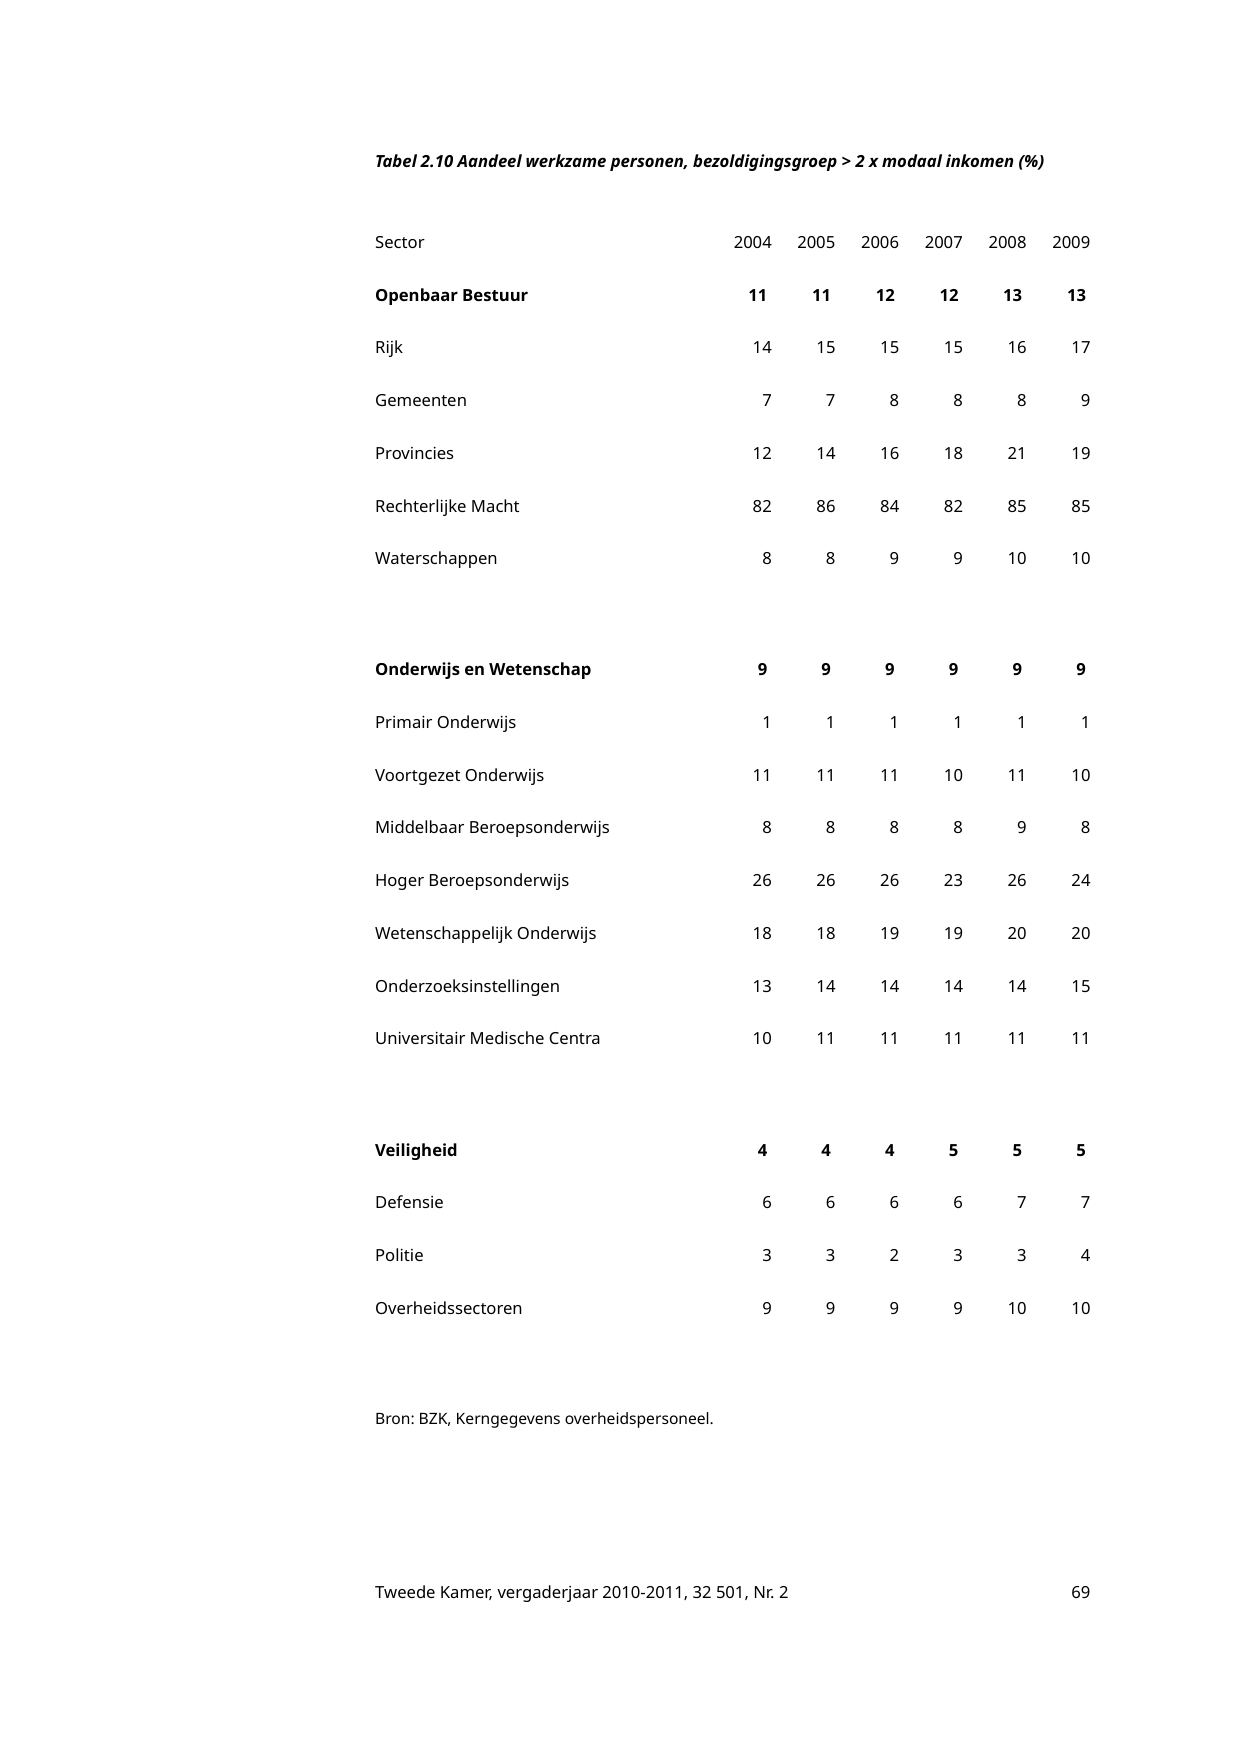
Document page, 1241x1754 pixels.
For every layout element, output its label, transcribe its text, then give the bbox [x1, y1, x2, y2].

table_cell 18 [708, 922, 771, 974]
table_cell 18 [771, 922, 835, 974]
table_cell [963, 600, 1026, 658]
table_cell 84 [835, 494, 899, 547]
table_cell Rechterlijke Macht [375, 494, 708, 547]
table_cell 4 [835, 1138, 899, 1191]
table_cell 11 [1026, 1027, 1090, 1080]
table_header 2004 [708, 231, 771, 283]
table_cell 8 [899, 816, 963, 869]
table_cell 6 [708, 1191, 771, 1243]
table_cell 20 [1026, 922, 1090, 974]
table_cell [771, 1080, 835, 1138]
table_cell 14 [835, 974, 899, 1027]
table_cell 10 [1026, 764, 1090, 816]
text Bron: BZK, Kerngegevens overheidspersoneel. [375, 1407, 1090, 1429]
table_cell 1 [899, 711, 963, 763]
table_cell 14 [899, 974, 963, 1027]
table_cell 6 [899, 1191, 963, 1243]
table_cell 9 [1026, 658, 1090, 711]
table_cell 24 [1026, 869, 1090, 922]
table_cell 9 [899, 547, 963, 599]
table_cell Onderwijs en Wetenschap [375, 658, 708, 711]
table_cell 15 [1026, 974, 1090, 1027]
table_cell 20 [963, 922, 1026, 974]
table_cell 7 [708, 389, 771, 441]
table_cell 8 [1026, 816, 1090, 869]
table_cell 13 [708, 974, 771, 1027]
table_cell Provincies [375, 441, 708, 494]
table_cell [375, 1080, 708, 1138]
table_cell [708, 600, 771, 658]
table_cell Defensie [375, 1191, 708, 1243]
table_cell 4 [771, 1138, 835, 1191]
table_cell 7 [1026, 1191, 1090, 1243]
table_cell 9 [835, 547, 899, 599]
table_cell Politie [375, 1244, 708, 1296]
table_cell 8 [835, 816, 899, 869]
table_cell 10 [963, 1296, 1026, 1349]
table_cell 11 [708, 283, 771, 336]
table_cell [899, 1080, 963, 1138]
table_cell 5 [1026, 1138, 1090, 1191]
table_cell [708, 1080, 771, 1138]
table_cell [1026, 600, 1090, 658]
table_cell 1 [1026, 711, 1090, 763]
table_header 2009 [1026, 231, 1090, 283]
table_cell 1 [771, 711, 835, 763]
table_cell [375, 600, 708, 658]
table_cell Onderzoeksinstellingen [375, 974, 708, 1027]
table_cell 14 [963, 974, 1026, 1027]
table_cell [835, 600, 899, 658]
table_header 2007 [899, 231, 963, 283]
table_cell 26 [963, 869, 1026, 922]
table_cell [835, 1080, 899, 1138]
table_cell 3 [708, 1244, 771, 1296]
table_cell Voortgezet Onderwijs [375, 764, 708, 816]
table_cell 11 [771, 283, 835, 336]
table_cell Overheidssectoren [375, 1296, 708, 1349]
table_cell 85 [1026, 494, 1090, 547]
table_cell 4 [1026, 1244, 1090, 1296]
table_cell 8 [835, 389, 899, 441]
table_cell 17 [1026, 336, 1090, 389]
table_cell 11 [771, 1027, 835, 1080]
table_cell Waterschappen [375, 547, 708, 599]
table_cell Middelbaar Beroepsonderwijs [375, 816, 708, 869]
table_cell 8 [963, 389, 1026, 441]
table_cell 15 [835, 336, 899, 389]
table_cell 12 [708, 441, 771, 494]
table_cell 9 [899, 1296, 963, 1349]
table_cell 19 [835, 922, 899, 974]
table_cell 26 [835, 869, 899, 922]
table_cell 4 [708, 1138, 771, 1191]
table_cell 11 [963, 764, 1026, 816]
table_cell 85 [963, 494, 1026, 547]
table_cell 3 [899, 1244, 963, 1296]
table_cell 10 [963, 547, 1026, 599]
table_cell 7 [771, 389, 835, 441]
table_cell 14 [771, 441, 835, 494]
table_cell 9 [835, 658, 899, 711]
table_cell 11 [708, 764, 771, 816]
table_cell 26 [708, 869, 771, 922]
table_cell 2 [835, 1244, 899, 1296]
table_cell 11 [963, 1027, 1026, 1080]
text Tabel 2.10 Aandeel werkzame personen, bezoldigingsgroep > 2 x modaal inkomen (%) [375, 150, 1090, 173]
table_cell 8 [771, 547, 835, 599]
table_cell 10 [899, 764, 963, 816]
table_cell 11 [899, 1027, 963, 1080]
table_cell Rijk [375, 336, 708, 389]
table_cell 16 [835, 441, 899, 494]
table_cell 8 [771, 816, 835, 869]
table_cell 12 [899, 283, 963, 336]
table_cell 82 [708, 494, 771, 547]
table_cell Universitair Medische Centra [375, 1027, 708, 1080]
table_cell 23 [899, 869, 963, 922]
table_cell 10 [1026, 547, 1090, 599]
table_cell 9 [771, 658, 835, 711]
table_cell 16 [963, 336, 1026, 389]
table_cell Gemeenten [375, 389, 708, 441]
table_cell 6 [835, 1191, 899, 1243]
table_cell 13 [963, 283, 1026, 336]
table_cell 3 [771, 1244, 835, 1296]
table_header Sector [375, 231, 708, 283]
table_cell 14 [771, 974, 835, 1027]
table_cell 86 [771, 494, 835, 547]
table_cell 26 [771, 869, 835, 922]
table_cell 11 [771, 764, 835, 816]
table_cell 1 [708, 711, 771, 763]
table_cell Primair Onderwijs [375, 711, 708, 763]
table_cell 11 [835, 764, 899, 816]
table_cell 10 [708, 1027, 771, 1080]
table_cell 1 [963, 711, 1026, 763]
table_cell 21 [963, 441, 1026, 494]
table_cell 13 [1026, 283, 1090, 336]
table_cell [963, 1080, 1026, 1138]
table_cell 14 [708, 336, 771, 389]
table_cell 15 [771, 336, 835, 389]
table_cell [1026, 1080, 1090, 1138]
table_header 2006 [835, 231, 899, 283]
table_cell 7 [963, 1191, 1026, 1243]
table_cell 9 [899, 658, 963, 711]
table_cell 1 [835, 711, 899, 763]
table_cell 9 [708, 658, 771, 711]
table_cell 82 [899, 494, 963, 547]
table_cell 9 [771, 1296, 835, 1349]
table_cell 9 [963, 816, 1026, 869]
table_cell 5 [899, 1138, 963, 1191]
table_cell 5 [963, 1138, 1026, 1191]
table_cell 9 [835, 1296, 899, 1349]
table_cell 9 [708, 1296, 771, 1349]
table_cell 12 [835, 283, 899, 336]
table_cell 15 [899, 336, 963, 389]
table_cell 10 [1026, 1296, 1090, 1349]
table_cell [899, 600, 963, 658]
table_cell 9 [963, 658, 1026, 711]
table_cell 19 [1026, 441, 1090, 494]
table_cell Openbaar Bestuur [375, 283, 708, 336]
table_cell 9 [1026, 389, 1090, 441]
table_cell Veiligheid [375, 1138, 708, 1191]
table_cell 3 [963, 1244, 1026, 1296]
table_cell 19 [899, 922, 963, 974]
table_cell 8 [899, 389, 963, 441]
table_cell 8 [708, 816, 771, 869]
table_cell 6 [771, 1191, 835, 1243]
table_cell 18 [899, 441, 963, 494]
table_cell Wetenschappelijk Onderwijs [375, 922, 708, 974]
table_cell 8 [708, 547, 771, 599]
table_cell Hoger Beroepsonderwijs [375, 869, 708, 922]
table_cell 11 [835, 1027, 899, 1080]
table_header 2008 [963, 231, 1026, 283]
table_cell [771, 600, 835, 658]
table_header 2005 [771, 231, 835, 283]
